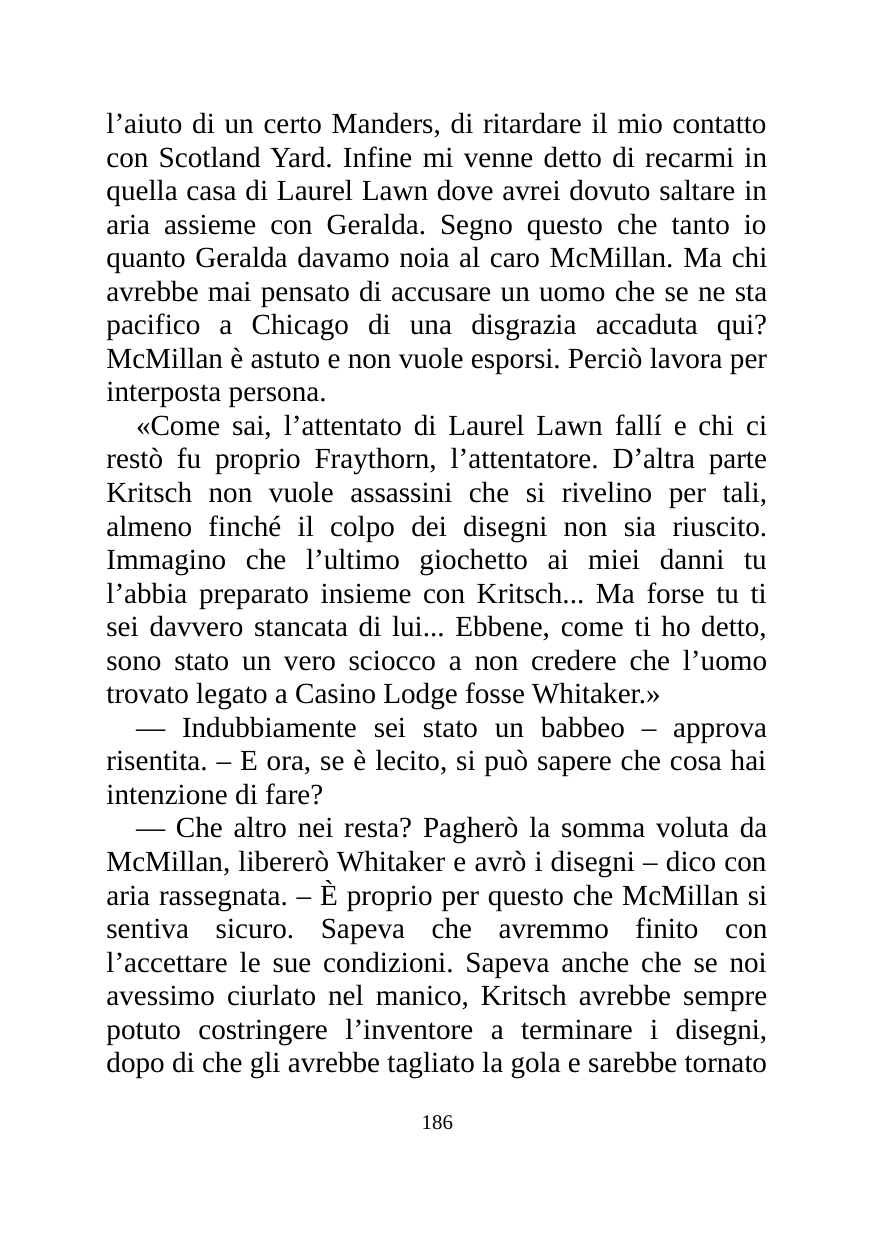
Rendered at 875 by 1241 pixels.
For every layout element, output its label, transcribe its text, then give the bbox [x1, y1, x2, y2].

text — Che altro nei resta? Pagherò la somma voluta da McMillan, libererò Whitaker e avrò i disegni – dico con aria rassegnata. – È proprio per questo che McMillan si sentiva sicuro. Sapeva che avremmo finito con l’accettare le sue condizioni. Sapeva anche che se noi avessimo ciurlato nel manico, Kritsch avrebbe sempre potuto costringere l’inventore a terminare i disegni, dopo di che gli avrebbe tagliato la gola e sarebbe tornato [106, 811, 768, 1079]
text — Indubbiamente sei stato un babbeo – approva risentita. – E ora, se è lecito, si può sapere che cosa hai intenzione di fare? [106, 710, 768, 811]
text l’aiuto di un certo Manders, di ritardare il mio contatto con Scotland Yard. Infine mi venne detto di recarmi in quella casa di Laurel Lawn dove avrei dovuto saltare in aria assieme con Geralda. Segno questo che tanto io quanto Geralda davamo noia al caro McMillan. Ma chi avrebbe mai pensato di accusare un uomo che se ne sta pacifico a Chicago di una disgrazia accaduta qui? McMillan è astuto e non vuole esporsi. Perciò lavora per interposta persona. [106, 106, 768, 408]
text «Come sai, l’attentato di Laurel Lawn fallí e chi ci restò fu proprio Fraythorn, l’attentatore. D’altra parte Kritsch non vuole assassini che si rivelino per tali, almeno finché il colpo dei disegni non sia riuscito. Immagino che l’ultimo giochetto ai miei danni tu l’abbia preparato insieme con Kritsch... Ma forse tu ti sei davvero stancata di lui... Ebbene, come ti ho detto, sono stato un vero sciocco a non credere che l’uomo trovato legato a Casino Lodge fosse Whitaker.» [106, 408, 768, 710]
